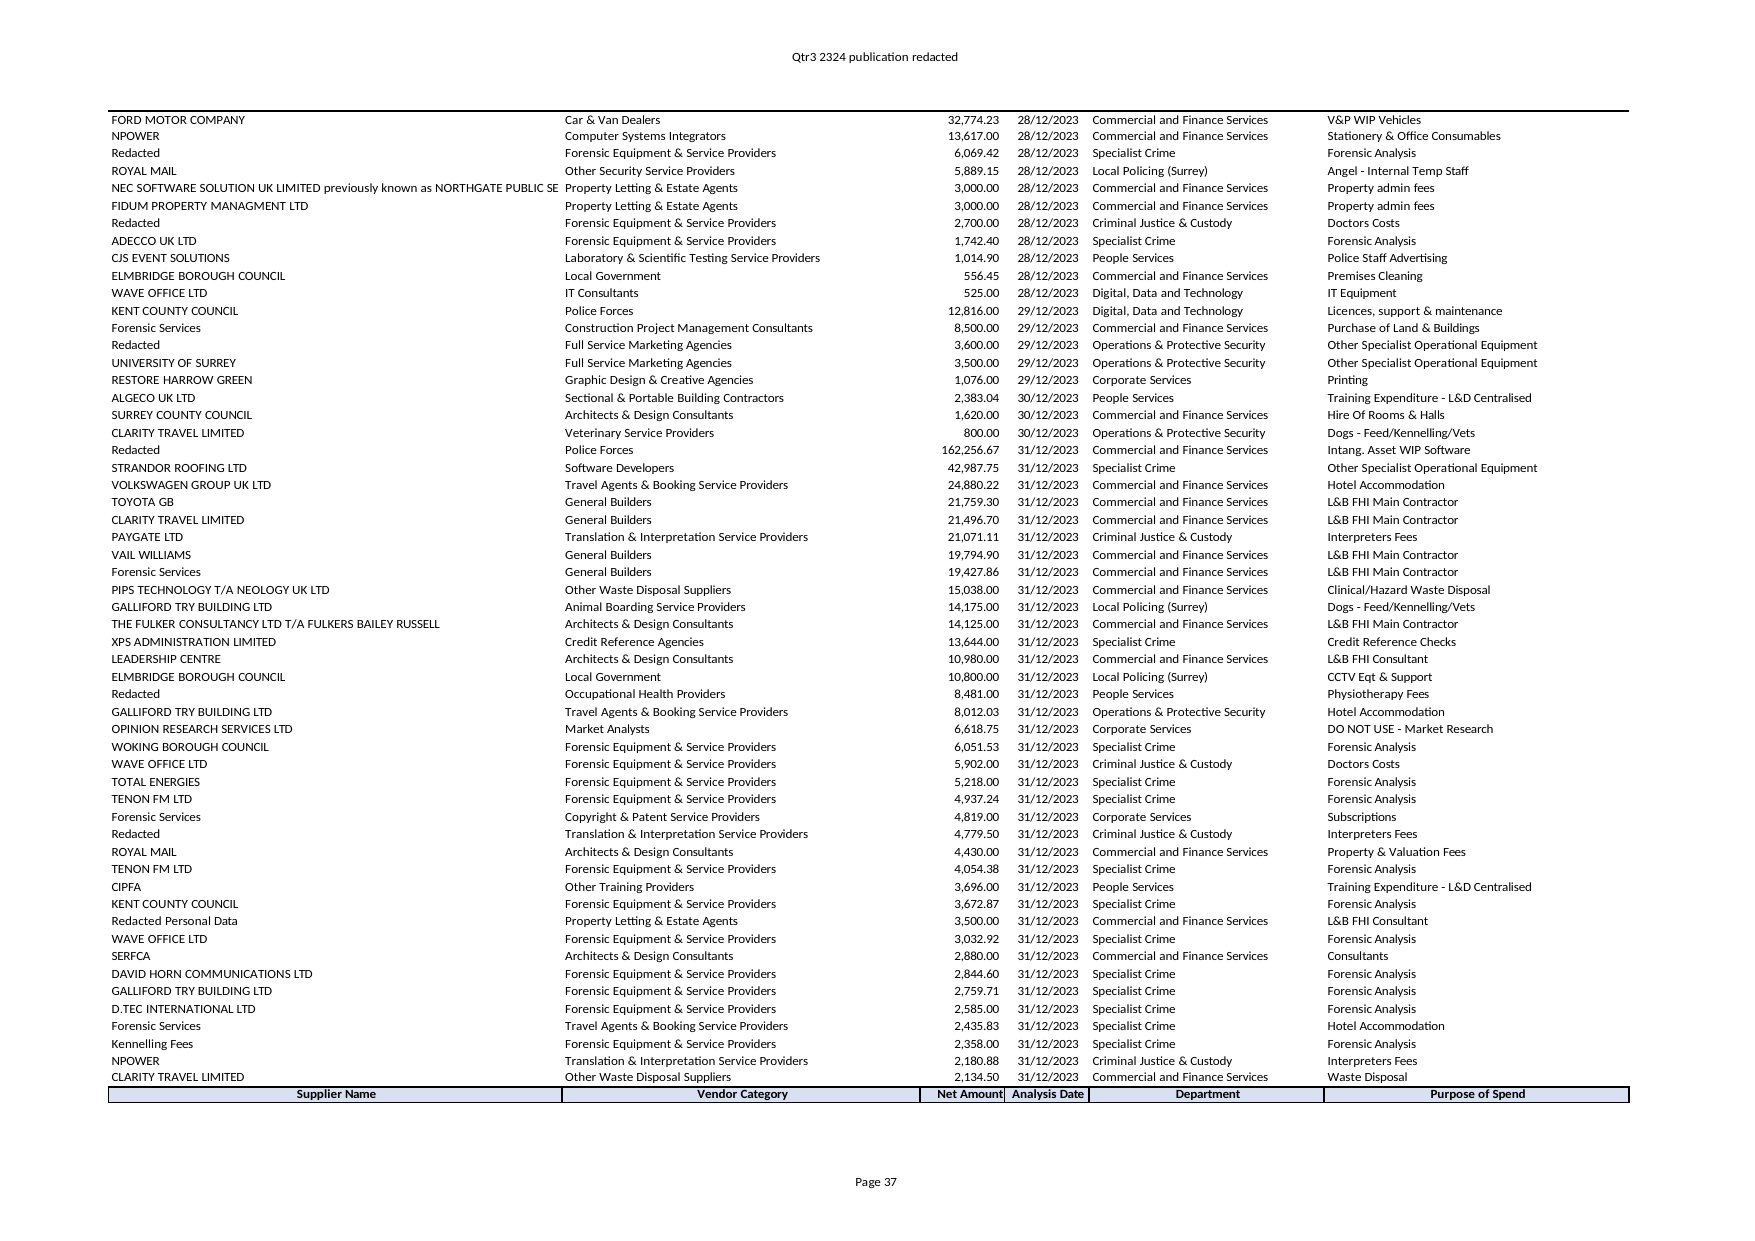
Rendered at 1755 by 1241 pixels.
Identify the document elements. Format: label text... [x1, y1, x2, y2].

table_cell 13,644.00 [920, 634, 1004, 652]
table_cell Police Staff Advertising [1324, 250, 1629, 268]
table_cell Hotel Accommodation [1324, 704, 1629, 721]
table_cell Forensic Services [108, 1018, 562, 1036]
table_cell L&B FHI Main Contractor [1324, 512, 1629, 529]
table_cell 4,779.50 [920, 826, 1004, 844]
table_cell Forensic Equipment & Service Providers [562, 146, 920, 163]
table_cell 24,880.22 [920, 477, 1004, 494]
table_cell Specialist Crime [1089, 233, 1324, 250]
table_cell 3,672.87 [920, 896, 1004, 913]
table_cell Redacted [108, 215, 562, 233]
table_cell Corporate Services [1089, 372, 1324, 390]
table_cell OPINION RESEARCH SERVICES LTD [108, 721, 562, 739]
table_header Department [1090, 1088, 1323, 1102]
table_cell 31/12/2023 [1004, 966, 1089, 983]
table_cell Forensic Equipment & Service Providers [562, 774, 920, 791]
table_cell 15,038.00 [920, 582, 1004, 599]
table_cell 31/12/2023 [1004, 495, 1089, 512]
table_cell Commercial and Finance Services [1089, 477, 1324, 494]
table_cell 1,014.90 [920, 250, 1004, 268]
table_cell 31/12/2023 [1004, 599, 1089, 617]
table_cell 31/12/2023 [1004, 984, 1089, 1001]
table_cell 10,980.00 [920, 652, 1004, 669]
table_cell XPS ADMINISTRATION LIMITED [108, 634, 562, 652]
table_cell 30/12/2023 [1004, 407, 1089, 425]
table_cell ROYAL MAIL [108, 844, 562, 861]
table_cell 19,794.90 [920, 547, 1004, 564]
table_cell Other Specialist Operational Equipment [1324, 460, 1629, 477]
table_cell Specialist Crime [1089, 931, 1324, 948]
table_cell V&P WIP Vehicles [1324, 112, 1629, 128]
table_cell Specialist Crime [1089, 966, 1324, 983]
table_cell Architects & Design Consultants [562, 407, 920, 425]
table_cell Commercial and Finance Services [1089, 495, 1324, 512]
table_cell 3,500.00 [920, 914, 1004, 931]
table_cell Forensic Equipment & Service Providers [562, 1036, 920, 1053]
table_cell Commercial and Finance Services [1089, 181, 1324, 198]
table_cell L&B FHI Main Contractor [1324, 495, 1629, 512]
table_cell UNIVERSITY OF SURREY [108, 355, 562, 372]
table_cell TENON FM LTD [108, 861, 562, 879]
table_cell 31/12/2023 [1004, 721, 1089, 739]
table_cell Dogs - Feed/Kennelling/Vets [1324, 599, 1629, 617]
table_cell Angel - Internal Temp Staff [1324, 163, 1629, 181]
table_cell Commercial and Finance Services [1089, 512, 1324, 529]
table_cell PAYGATE LTD [108, 529, 562, 547]
table_cell NPOWER [108, 1053, 562, 1071]
table_cell 29/12/2023 [1004, 320, 1089, 337]
table_cell Specialist Crime [1089, 984, 1324, 1001]
table_cell 31/12/2023 [1004, 844, 1089, 861]
table_cell Market Analysts [562, 721, 920, 739]
table_cell Architects & Design Consultants [562, 652, 920, 669]
table_cell ADECCO UK LTD [108, 233, 562, 250]
table_cell 31/12/2023 [1004, 756, 1089, 774]
table_cell Animal Boarding Service Providers [562, 599, 920, 617]
table_cell Laboratory & Scientific Testing Service Providers [562, 250, 920, 268]
table_cell Waste Disposal [1324, 1071, 1629, 1086]
table_cell RESTORE HARROW GREEN [108, 372, 562, 390]
table_cell Other Specialist Operational Equipment [1324, 355, 1629, 372]
table_cell Forensic Equipment & Service Providers [562, 896, 920, 913]
table_cell 2,700.00 [920, 215, 1004, 233]
table_cell Digital, Data and Technology [1089, 285, 1324, 303]
table_cell Travel Agents & Booking Service Providers [562, 704, 920, 721]
table_header Purpose of Spend [1325, 1088, 1628, 1102]
table_cell Forensic Services [108, 564, 562, 582]
table_cell Other Training Providers [562, 879, 920, 896]
table_cell Credit Reference Agencies [562, 634, 920, 652]
table_cell 2,844.60 [920, 966, 1004, 983]
table_cell GALLIFORD TRY BUILDING LTD [108, 599, 562, 617]
table_cell KENT COUNTY COUNCIL [108, 303, 562, 320]
table_cell 31/12/2023 [1004, 896, 1089, 913]
table_cell Property Letting & Estate Agents [562, 181, 920, 198]
table_cell 31/12/2023 [1004, 512, 1089, 529]
table_cell Car & Van Dealers [562, 112, 920, 128]
table_cell Property Letting & Estate Agents [562, 198, 920, 215]
table_cell SURREY COUNTY COUNCIL [108, 407, 562, 425]
table_cell Property admin fees [1324, 181, 1629, 198]
table_cell Specialist Crime [1089, 896, 1324, 913]
table_cell 5,889.15 [920, 163, 1004, 181]
table_cell WAVE OFFICE LTD [108, 285, 562, 303]
table_cell Commercial and Finance Services [1089, 320, 1324, 337]
table_cell Subscriptions [1324, 809, 1629, 826]
table_header Analysis Date [1005, 1088, 1088, 1102]
table_cell 29/12/2023 [1004, 338, 1089, 355]
table_cell D.TEC INTERNATIONAL LTD [108, 1001, 562, 1018]
table_cell 5,218.00 [920, 774, 1004, 791]
table_cell Forensic Analysis [1324, 739, 1629, 756]
table_cell Forensic Analysis [1324, 1001, 1629, 1018]
table_cell CLARITY TRAVEL LIMITED [108, 425, 562, 442]
table_cell Other Waste Disposal Suppliers [562, 582, 920, 599]
table_cell VAIL WILLIAMS [108, 547, 562, 564]
table_cell 3,000.00 [920, 181, 1004, 198]
table_cell Specialist Crime [1089, 460, 1324, 477]
table_cell Dogs - Feed/Kennelling/Vets [1324, 425, 1629, 442]
table_cell Forensic Equipment & Service Providers [562, 966, 920, 983]
table_cell 21,759.30 [920, 495, 1004, 512]
table_cell 31/12/2023 [1004, 879, 1089, 896]
table_cell Specialist Crime [1089, 146, 1324, 163]
table_cell WOKING BOROUGH COUNCIL [108, 739, 562, 756]
table_cell IT Equipment [1324, 285, 1629, 303]
table_cell Commercial and Finance Services [1089, 914, 1324, 931]
table_cell 14,125.00 [920, 617, 1004, 634]
table_cell Specialist Crime [1089, 1018, 1324, 1036]
table_cell 2,180.88 [920, 1053, 1004, 1071]
table_cell Criminal Justice & Custody [1089, 826, 1324, 844]
table_cell Interpreters Fees [1324, 1053, 1629, 1071]
table_cell Forensic Analysis [1324, 1036, 1629, 1053]
table_cell Architects & Design Consultants [562, 617, 920, 634]
table_cell 31/12/2023 [1004, 931, 1089, 948]
table_cell 2,435.83 [920, 1018, 1004, 1036]
table_cell Kennelling Fees [108, 1036, 562, 1053]
table_cell Redacted [108, 687, 562, 704]
table_cell Forensic Analysis [1324, 233, 1629, 250]
table_cell Printing [1324, 372, 1629, 390]
table_cell People Services [1089, 687, 1324, 704]
table_cell L&B FHI Main Contractor [1324, 564, 1629, 582]
table_cell CLARITY TRAVEL LIMITED [108, 1071, 562, 1086]
table_cell GALLIFORD TRY BUILDING LTD [108, 704, 562, 721]
table_cell 31/12/2023 [1004, 582, 1089, 599]
table_cell Redacted [108, 826, 562, 844]
table_header Net Amount [921, 1088, 1004, 1102]
table_cell TOTAL ENERGIES [108, 774, 562, 791]
table_cell Redacted [108, 146, 562, 163]
table_cell 525.00 [920, 285, 1004, 303]
table_cell 8,481.00 [920, 687, 1004, 704]
table_cell Interpreters Fees [1324, 529, 1629, 547]
table_cell Clinical/Hazard Waste Disposal [1324, 582, 1629, 599]
table_cell 28/12/2023 [1004, 163, 1089, 181]
table_cell Redacted [108, 442, 562, 460]
table_cell 2,585.00 [920, 1001, 1004, 1018]
table_cell Forensic Equipment & Service Providers [562, 1001, 920, 1018]
table_cell SERFCA [108, 949, 562, 966]
table_cell 28/12/2023 [1004, 215, 1089, 233]
table_cell Translation & Interpretation Service Providers [562, 1053, 920, 1071]
table_cell General Builders [562, 547, 920, 564]
table_cell 29/12/2023 [1004, 372, 1089, 390]
table_cell Construction Project Management Consultants [562, 320, 920, 337]
table_cell ELMBRIDGE BOROUGH COUNCIL [108, 268, 562, 285]
table_cell Specialist Crime [1089, 1036, 1324, 1053]
table_cell Specialist Crime [1089, 861, 1324, 879]
table_cell Full Service Marketing Agencies [562, 355, 920, 372]
table_cell 6,069.42 [920, 146, 1004, 163]
table_cell Forensic Equipment & Service Providers [562, 791, 920, 809]
table_cell Veterinary Service Providers [562, 425, 920, 442]
table_cell 556.45 [920, 268, 1004, 285]
table_cell L&B FHI Main Contractor [1324, 617, 1629, 634]
table_cell 1,742.40 [920, 233, 1004, 250]
table_cell Property & Valuation Fees [1324, 844, 1629, 861]
table_cell 3,696.00 [920, 879, 1004, 896]
table_cell Software Developers [562, 460, 920, 477]
table_cell 28/12/2023 [1004, 181, 1089, 198]
table_cell Criminal Justice & Custody [1089, 756, 1324, 774]
table_cell 2,759.71 [920, 984, 1004, 1001]
table_cell 4,819.00 [920, 809, 1004, 826]
table_cell FORD MOTOR COMPANY [108, 112, 562, 128]
table_cell Criminal Justice & Custody [1089, 529, 1324, 547]
table_cell Local Government [562, 669, 920, 687]
table_cell People Services [1089, 879, 1324, 896]
table_cell Operations & Protective Security [1089, 704, 1324, 721]
table_cell CJS EVENT SOLUTIONS [108, 250, 562, 268]
table_cell Police Forces [562, 442, 920, 460]
table_cell 6,051.53 [920, 739, 1004, 756]
table_cell Commercial and Finance Services [1089, 198, 1324, 215]
table_cell 31/12/2023 [1004, 809, 1089, 826]
table_cell 10,800.00 [920, 669, 1004, 687]
table_cell Commercial and Finance Services [1089, 547, 1324, 564]
table_cell 31/12/2023 [1004, 1018, 1089, 1036]
table_cell 30/12/2023 [1004, 390, 1089, 407]
table_cell Property Letting & Estate Agents [562, 914, 920, 931]
table_cell Redacted [108, 338, 562, 355]
table_cell DO NOT USE - Market Research [1324, 721, 1629, 739]
table_cell Travel Agents & Booking Service Providers [562, 1018, 920, 1036]
table_cell Forensic Analysis [1324, 861, 1629, 879]
table_cell Forensic Equipment & Service Providers [562, 984, 920, 1001]
table_cell 31/12/2023 [1004, 791, 1089, 809]
table_cell Forensic Equipment & Service Providers [562, 233, 920, 250]
table_cell 3,500.00 [920, 355, 1004, 372]
table_cell 21,496.70 [920, 512, 1004, 529]
table_cell NEC SOFTWARE SOLUTION UK LIMITED previously known as NORTHGATE PUBLIC SE [108, 181, 562, 198]
table_cell Intang. Asset WIP Software [1324, 442, 1629, 460]
table_cell Credit Reference Checks [1324, 634, 1629, 652]
table_cell 8,012.03 [920, 704, 1004, 721]
table_cell 28/12/2023 [1004, 285, 1089, 303]
table_cell Commercial and Finance Services [1089, 268, 1324, 285]
table_cell Commercial and Finance Services [1089, 442, 1324, 460]
table_cell CIPFA [108, 879, 562, 896]
table_cell Training Expenditure - L&D Centralised [1324, 879, 1629, 896]
table_cell Translation & Interpretation Service Providers [562, 529, 920, 547]
table_cell Doctors Costs [1324, 215, 1629, 233]
table_cell 31/12/2023 [1004, 547, 1089, 564]
table_cell Occupational Health Providers [562, 687, 920, 704]
table_cell 31/12/2023 [1004, 1001, 1089, 1018]
table_cell Specialist Crime [1089, 774, 1324, 791]
table_cell People Services [1089, 390, 1324, 407]
table_cell 30/12/2023 [1004, 425, 1089, 442]
table_cell ROYAL MAIL [108, 163, 562, 181]
table_cell People Services [1089, 250, 1324, 268]
table_cell 31/12/2023 [1004, 669, 1089, 687]
table_cell 31/12/2023 [1004, 774, 1089, 791]
table_cell Forensic Services [108, 809, 562, 826]
table_cell Doctors Costs [1324, 756, 1629, 774]
table_cell 31/12/2023 [1004, 914, 1089, 931]
table_cell Operations & Protective Security [1089, 425, 1324, 442]
table_cell Redacted Personal Data [108, 914, 562, 931]
table_cell IT Consultants [562, 285, 920, 303]
table_cell LEADERSHIP CENTRE [108, 652, 562, 669]
table_cell Other Specialist Operational Equipment [1324, 338, 1629, 355]
table_cell 6,618.75 [920, 721, 1004, 739]
table_cell 4,430.00 [920, 844, 1004, 861]
table_header Supplier Name [109, 1088, 561, 1102]
table_cell Digital, Data and Technology [1089, 303, 1324, 320]
table_cell 31/12/2023 [1004, 442, 1089, 460]
table_cell Hire Of Rooms & Halls [1324, 407, 1629, 425]
table_cell Operations & Protective Security [1089, 338, 1324, 355]
table_cell Interpreters Fees [1324, 826, 1629, 844]
table_cell TOYOTA GB [108, 495, 562, 512]
table_cell 31/12/2023 [1004, 1071, 1089, 1086]
table_cell NPOWER [108, 128, 562, 146]
table_cell Forensic Analysis [1324, 774, 1629, 791]
table_cell 14,175.00 [920, 599, 1004, 617]
table_cell Local Policing (Surrey) [1089, 599, 1324, 617]
table_cell 3,032.92 [920, 931, 1004, 948]
table_cell Forensic Equipment & Service Providers [562, 756, 920, 774]
table_cell Forensic Equipment & Service Providers [562, 739, 920, 756]
table_cell Commercial and Finance Services [1089, 652, 1324, 669]
table_cell Physiotherapy Fees [1324, 687, 1629, 704]
table_cell 31/12/2023 [1004, 687, 1089, 704]
table_cell 2,134.50 [920, 1071, 1004, 1086]
table_cell Training Expenditure - L&D Centralised [1324, 390, 1629, 407]
table_cell 31/12/2023 [1004, 826, 1089, 844]
table_cell L&B FHI Main Contractor [1324, 547, 1629, 564]
table_cell 29/12/2023 [1004, 355, 1089, 372]
table_cell 31/12/2023 [1004, 477, 1089, 494]
table_cell Travel Agents & Booking Service Providers [562, 477, 920, 494]
table_cell Specialist Crime [1089, 739, 1324, 756]
table_cell General Builders [562, 512, 920, 529]
table_cell Forensic Equipment & Service Providers [562, 861, 920, 879]
table_cell Commercial and Finance Services [1089, 949, 1324, 966]
table_cell Criminal Justice & Custody [1089, 215, 1324, 233]
table_cell 28/12/2023 [1004, 112, 1089, 128]
table_cell Criminal Justice & Custody [1089, 1053, 1324, 1071]
table_cell Commercial and Finance Services [1089, 617, 1324, 634]
table_cell Forensic Analysis [1324, 896, 1629, 913]
table_cell 2,383.04 [920, 390, 1004, 407]
table_cell Sectional & Portable Building Contractors [562, 390, 920, 407]
table_cell 31/12/2023 [1004, 564, 1089, 582]
table_cell TENON FM LTD [108, 791, 562, 809]
table_cell 12,816.00 [920, 303, 1004, 320]
table_cell Corporate Services [1089, 809, 1324, 826]
table_cell 31/12/2023 [1004, 634, 1089, 652]
table_cell General Builders [562, 495, 920, 512]
table_cell L&B FHI Consultant [1324, 652, 1629, 669]
table_cell Forensic Analysis [1324, 966, 1629, 983]
table_cell Corporate Services [1089, 721, 1324, 739]
table_cell Operations & Protective Security [1089, 355, 1324, 372]
table_cell 3,600.00 [920, 338, 1004, 355]
table_cell 31/12/2023 [1004, 739, 1089, 756]
table_cell FIDUM PROPERTY MANAGMENT LTD [108, 198, 562, 215]
table_cell Police Forces [562, 303, 920, 320]
table_cell Forensic Analysis [1324, 931, 1629, 948]
table_cell 31/12/2023 [1004, 949, 1089, 966]
table_cell 19,427.86 [920, 564, 1004, 582]
table_cell 3,000.00 [920, 198, 1004, 215]
table_cell CCTV Eqt & Support [1324, 669, 1629, 687]
table_cell Consultants [1324, 949, 1629, 966]
table_cell Specialist Crime [1089, 1001, 1324, 1018]
table_cell 42,987.75 [920, 460, 1004, 477]
table_cell L&B FHI Consultant [1324, 914, 1629, 931]
table_cell Forensic Analysis [1324, 791, 1629, 809]
table_cell Purchase of Land & Buildings [1324, 320, 1629, 337]
table_cell Commercial and Finance Services [1089, 582, 1324, 599]
table_cell Specialist Crime [1089, 791, 1324, 809]
table_cell 1,076.00 [920, 372, 1004, 390]
table_cell Local Policing (Surrey) [1089, 669, 1324, 687]
table_cell STRANDOR ROOFING LTD [108, 460, 562, 477]
table_cell CLARITY TRAVEL LIMITED [108, 512, 562, 529]
table_cell 31/12/2023 [1004, 617, 1089, 634]
table_cell 4,937.24 [920, 791, 1004, 809]
table_header Vendor Category [563, 1088, 919, 1102]
table_cell 31/12/2023 [1004, 1036, 1089, 1053]
table_cell Architects & Design Consultants [562, 949, 920, 966]
table_cell Forensic Services [108, 320, 562, 337]
table_cell Commercial and Finance Services [1089, 112, 1324, 128]
table_cell Hotel Accommodation [1324, 1018, 1629, 1036]
table_cell WAVE OFFICE LTD [108, 756, 562, 774]
table_cell Forensic Analysis [1324, 984, 1629, 1001]
table_cell Graphic Design & Creative Agencies [562, 372, 920, 390]
table_cell Commercial and Finance Services [1089, 128, 1324, 146]
table_cell 32,774.23 [920, 112, 1004, 128]
table_cell 28/12/2023 [1004, 268, 1089, 285]
table_cell GALLIFORD TRY BUILDING LTD [108, 984, 562, 1001]
table_cell Translation & Interpretation Service Providers [562, 826, 920, 844]
table_cell General Builders [562, 564, 920, 582]
table_cell Property admin fees [1324, 198, 1629, 215]
table_cell 162,256.67 [920, 442, 1004, 460]
table_cell DAVID HORN COMMUNICATIONS LTD [108, 966, 562, 983]
table_cell 13,617.00 [920, 128, 1004, 146]
table_cell 28/12/2023 [1004, 198, 1089, 215]
table_cell 1,620.00 [920, 407, 1004, 425]
table_cell 29/12/2023 [1004, 303, 1089, 320]
table_cell Other Waste Disposal Suppliers [562, 1071, 920, 1086]
table_cell Forensic Analysis [1324, 146, 1629, 163]
table_cell Copyright & Patent Service Providers [562, 809, 920, 826]
table_cell 21,071.11 [920, 529, 1004, 547]
table_cell 31/12/2023 [1004, 861, 1089, 879]
table_cell Full Service Marketing Agencies [562, 338, 920, 355]
table_cell 2,358.00 [920, 1036, 1004, 1053]
table_cell Licences, support & maintenance [1324, 303, 1629, 320]
table_cell Other Security Service Providers [562, 163, 920, 181]
table_cell Forensic Equipment & Service Providers [562, 215, 920, 233]
table_cell 4,054.38 [920, 861, 1004, 879]
table_cell Premises Cleaning [1324, 268, 1629, 285]
table_cell Local Policing (Surrey) [1089, 163, 1324, 181]
table_cell Architects & Design Consultants [562, 844, 920, 861]
table_cell ALGECO UK LTD [108, 390, 562, 407]
table_cell THE FULKER CONSULTANCY LTD T/A FULKERS BAILEY RUSSELL [108, 617, 562, 634]
table_cell KENT COUNTY COUNCIL [108, 896, 562, 913]
table_cell 31/12/2023 [1004, 1053, 1089, 1071]
table_cell 800.00 [920, 425, 1004, 442]
table_cell 31/12/2023 [1004, 652, 1089, 669]
table_cell Local Government [562, 268, 920, 285]
table_cell Commercial and Finance Services [1089, 407, 1324, 425]
table_cell WAVE OFFICE LTD [108, 931, 562, 948]
table_cell 31/12/2023 [1004, 460, 1089, 477]
table_cell ELMBRIDGE BOROUGH COUNCIL [108, 669, 562, 687]
table_cell Stationery & Office Consumables [1324, 128, 1629, 146]
table_cell Commercial and Finance Services [1089, 1071, 1324, 1086]
table_cell 28/12/2023 [1004, 233, 1089, 250]
table_cell Computer Systems Integrators [562, 128, 920, 146]
table_cell 28/12/2023 [1004, 128, 1089, 146]
table_cell 31/12/2023 [1004, 529, 1089, 547]
table_cell Commercial and Finance Services [1089, 844, 1324, 861]
table_cell 5,902.00 [920, 756, 1004, 774]
table_cell 28/12/2023 [1004, 250, 1089, 268]
table_cell Forensic Equipment & Service Providers [562, 931, 920, 948]
table_cell 28/12/2023 [1004, 146, 1089, 163]
table_cell 8,500.00 [920, 320, 1004, 337]
table_cell 2,880.00 [920, 949, 1004, 966]
table_cell 31/12/2023 [1004, 704, 1089, 721]
table_cell Commercial and Finance Services [1089, 564, 1324, 582]
table_cell Hotel Accommodation [1324, 477, 1629, 494]
table_cell PIPS TECHNOLOGY T/A NEOLOGY UK LTD [108, 582, 562, 599]
table_cell Specialist Crime [1089, 634, 1324, 652]
table_cell VOLKSWAGEN GROUP UK LTD [108, 477, 562, 494]
